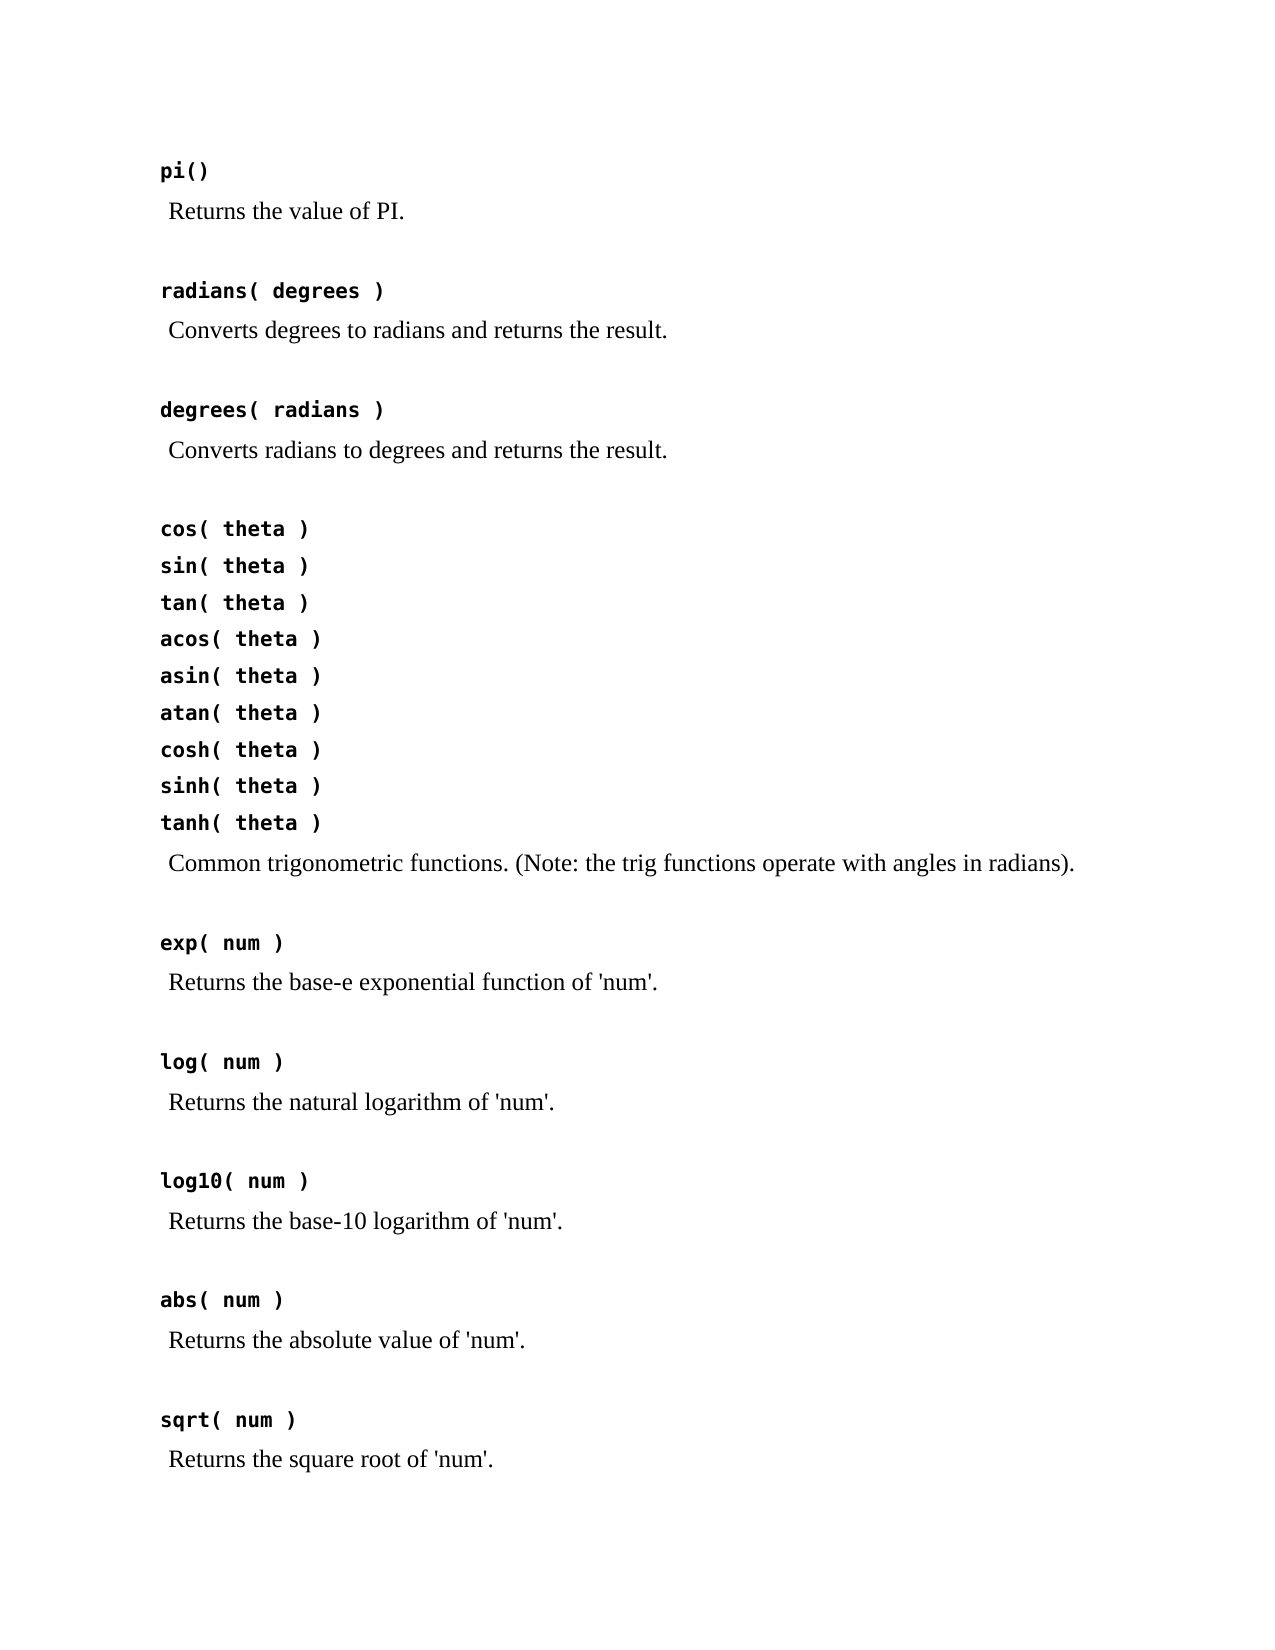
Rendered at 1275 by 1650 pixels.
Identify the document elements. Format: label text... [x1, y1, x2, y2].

text Returns the natural logarithm of 'num'. [118, 1087, 1157, 1115]
text degrees( radians ) [118, 398, 1157, 422]
text sqrt( num ) [118, 1408, 1157, 1432]
text sin( theta ) [118, 554, 1157, 578]
text Returns the value of PI. [118, 196, 1157, 225]
text tan( theta ) [118, 591, 1157, 615]
text exp( num ) [118, 931, 1157, 955]
text Converts degrees to radians and returns the result. [118, 315, 1157, 344]
text Converts radians to degrees and returns the result. [118, 435, 1157, 463]
text atan( theta ) [118, 701, 1157, 725]
text Returns the base-e exponential function of 'num'. [118, 967, 1157, 996]
text log( num ) [118, 1050, 1157, 1074]
text Returns the absolute value of 'num'. [118, 1325, 1157, 1354]
text sinh( theta ) [118, 774, 1157, 799]
text log10( num ) [118, 1169, 1157, 1193]
text abs( num ) [118, 1288, 1157, 1313]
text Returns the base-10 logarithm of 'num'. [118, 1206, 1157, 1235]
text pi() [118, 159, 1157, 184]
text cos( theta ) [118, 517, 1157, 541]
text acos( theta ) [118, 627, 1157, 652]
text tanh( theta ) [118, 811, 1157, 836]
text Common trigonometric functions. (Note: the trig functions operate with angles in radians). [118, 848, 1157, 877]
text Returns the square root of 'num'. [118, 1444, 1157, 1473]
text cosh( theta ) [118, 738, 1157, 762]
text asin( theta ) [118, 664, 1157, 688]
text radians( degrees ) [118, 279, 1157, 303]
